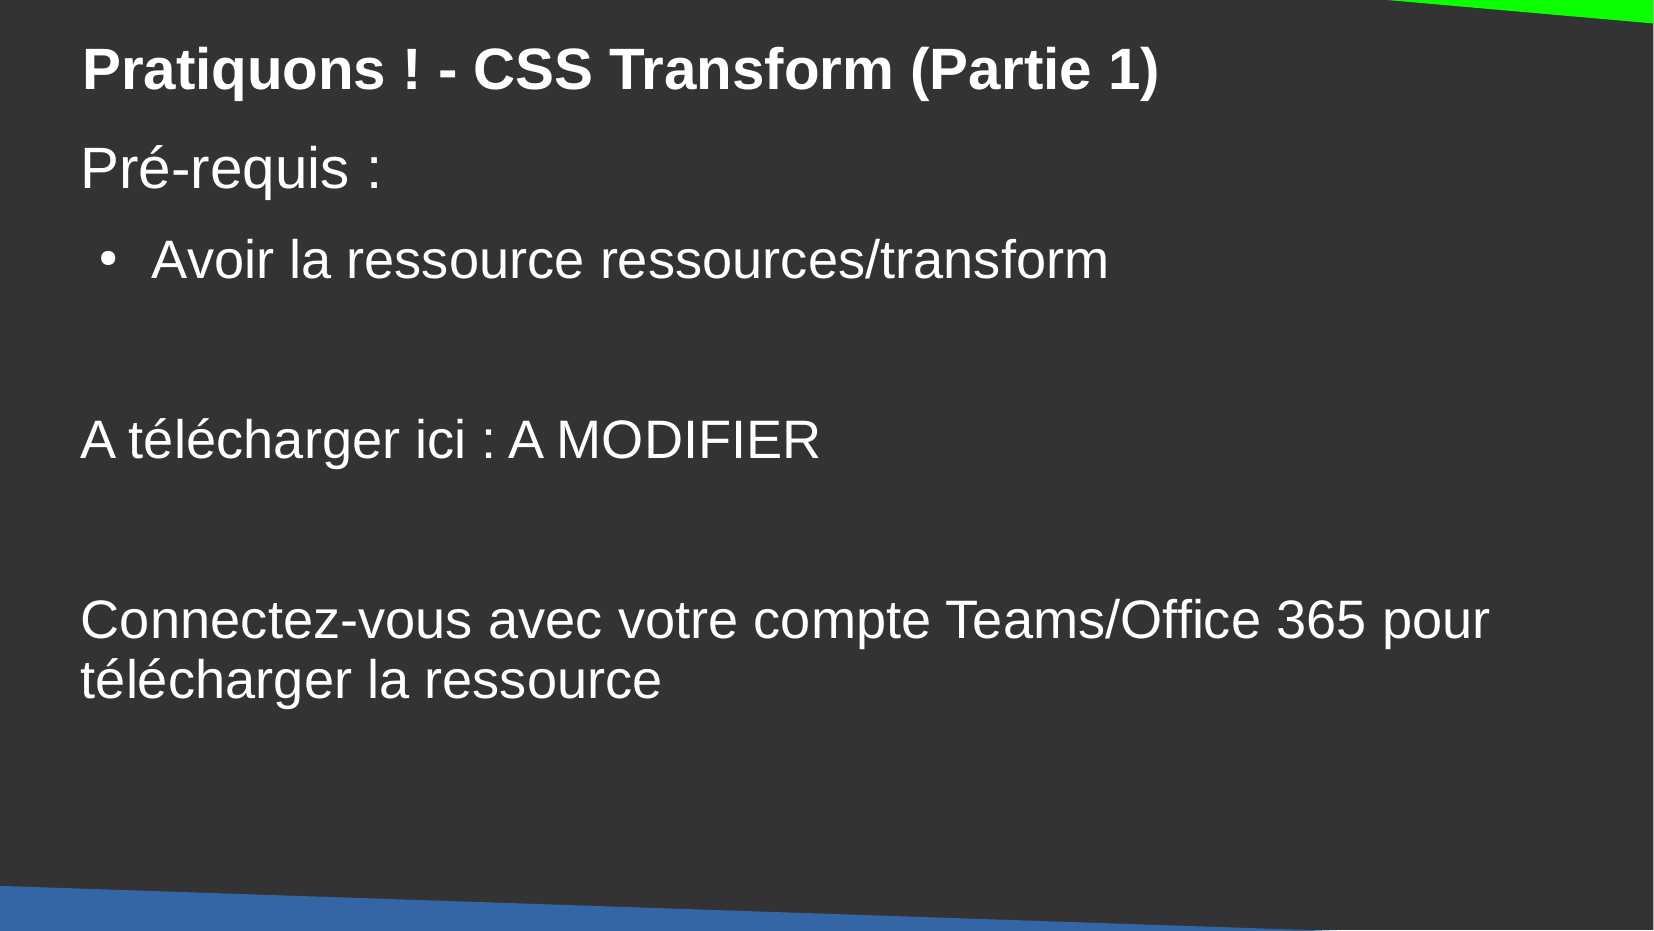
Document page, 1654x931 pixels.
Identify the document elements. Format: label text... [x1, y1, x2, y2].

title Pratiquons ! - CSS Transform (Partie 1) [82, 37, 1571, 114]
list Pré-requis : Avoir la ressource ressources/transform A télécharger ici : A MODIFIER Connectez-vous avec votre compte Teams/Office 365 pour télécharger la ressource [80, 135, 1620, 721]
text_box [0, 885, 1337, 931]
text_box [1386, 0, 1654, 24]
